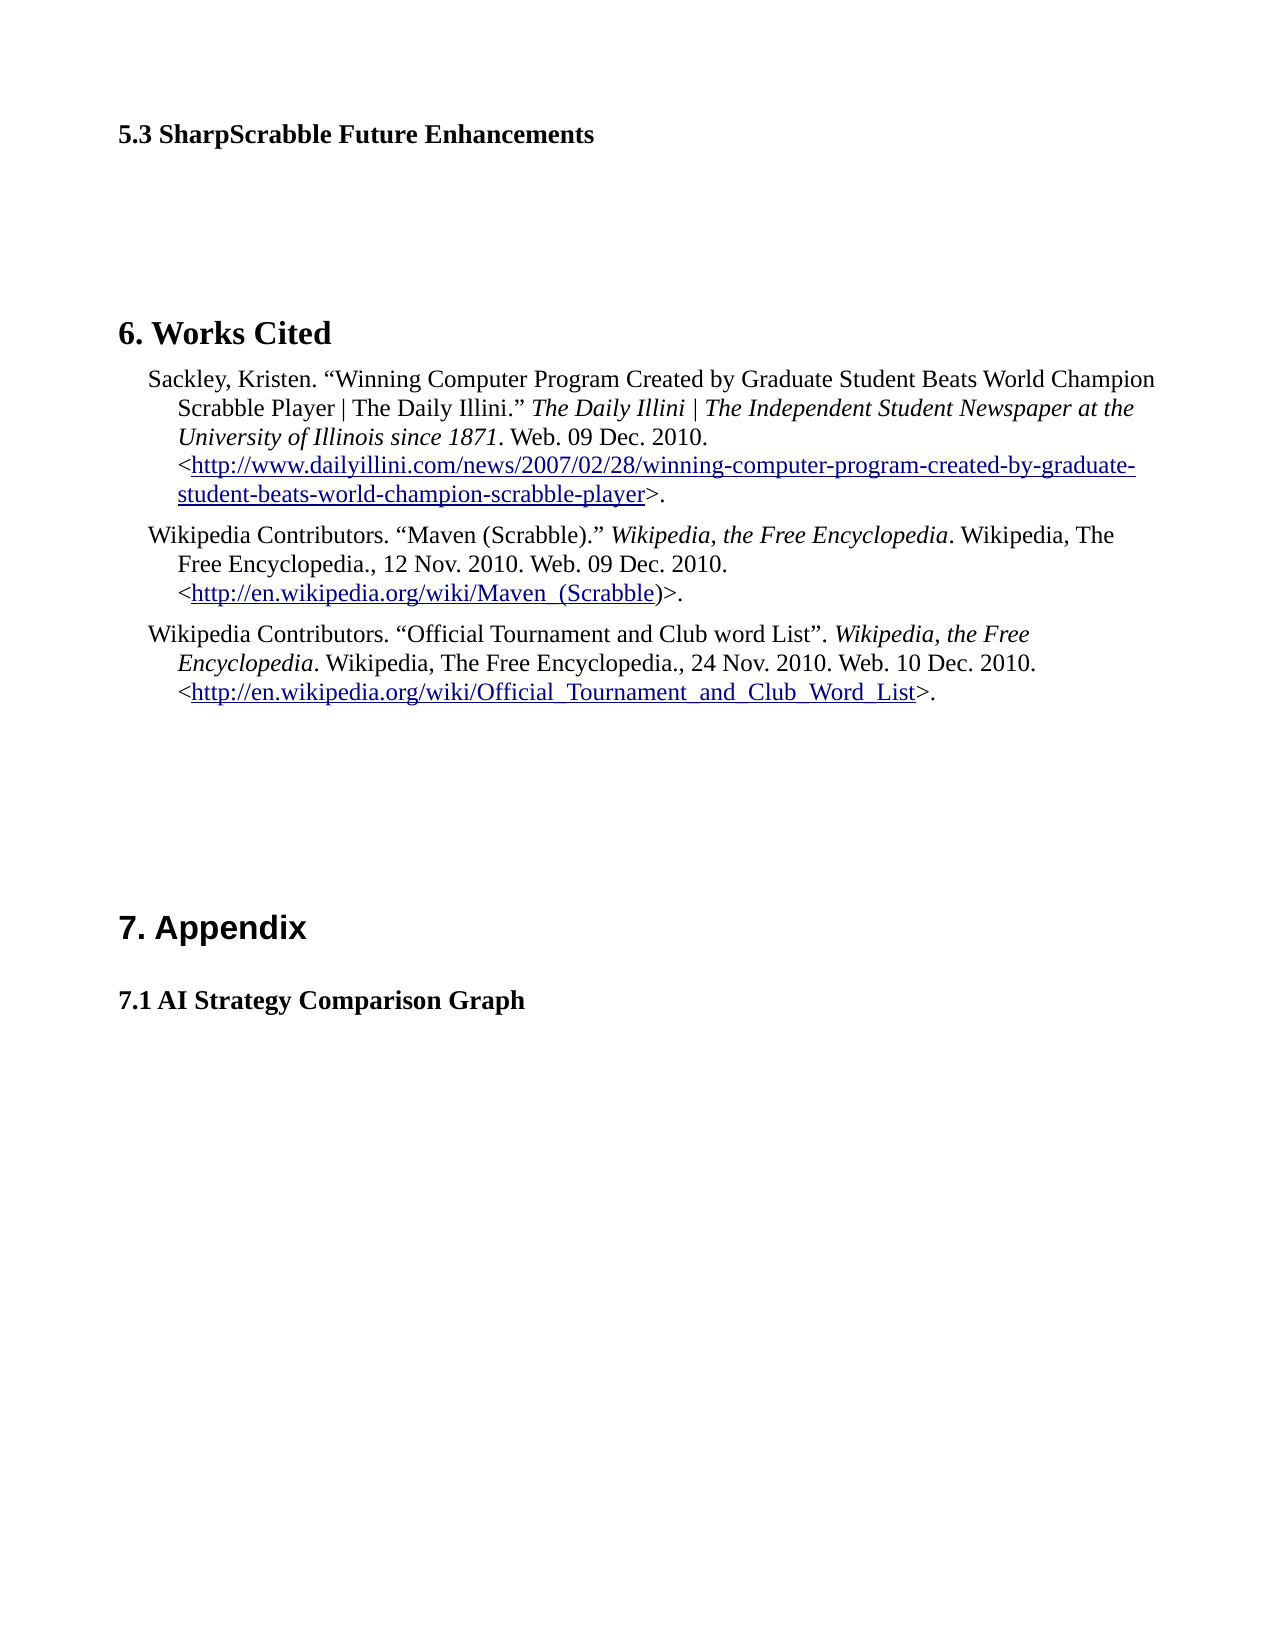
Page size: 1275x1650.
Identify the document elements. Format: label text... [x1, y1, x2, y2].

text Sackley, Kristen. “Winning Computer Program Created by Graduate Student Beats World Champion Scrabble Player | The Daily Illini.” The Daily Illini | The Independent Student Newspaper at the University of Illinois since 1871. Web. 09 Dec. 2010. <http://www.dailyillini.com/news/2007/02/28/winning-computer-program-created-by-graduate-student-beats-world-champion-scrabble-player>. [148, 364, 1157, 508]
text Wikipedia Contributors. “Official Tournament and Club word List”. Wikipedia, the Free Encyclopedia. Wikipedia, The Free Encyclopedia., 24 Nov. 2010. Web. 10 Dec. 2010. <http://en.wikipedia.org/wiki/Official_Tournament_and_Club_Word_List>. [148, 619, 1157, 706]
text Wikipedia Contributors. “Maven (Scrabble).” Wikipedia, the Free Encyclopedia. Wikipedia, The Free Encyclopedia., 12 Nov. 2010. Web. 09 Dec. 2010. <http://en.wikipedia.org/wiki/Maven_(Scrabble)>. [148, 521, 1157, 607]
subtitle 5.3 SharpScrabble Future Enhancements [118, 118, 1157, 149]
subtitle 6. Works Cited [118, 313, 1157, 352]
subtitle 7.1 AI Strategy Comparison Graph [118, 984, 1157, 1015]
subtitle 7. Appendix [118, 908, 1157, 947]
